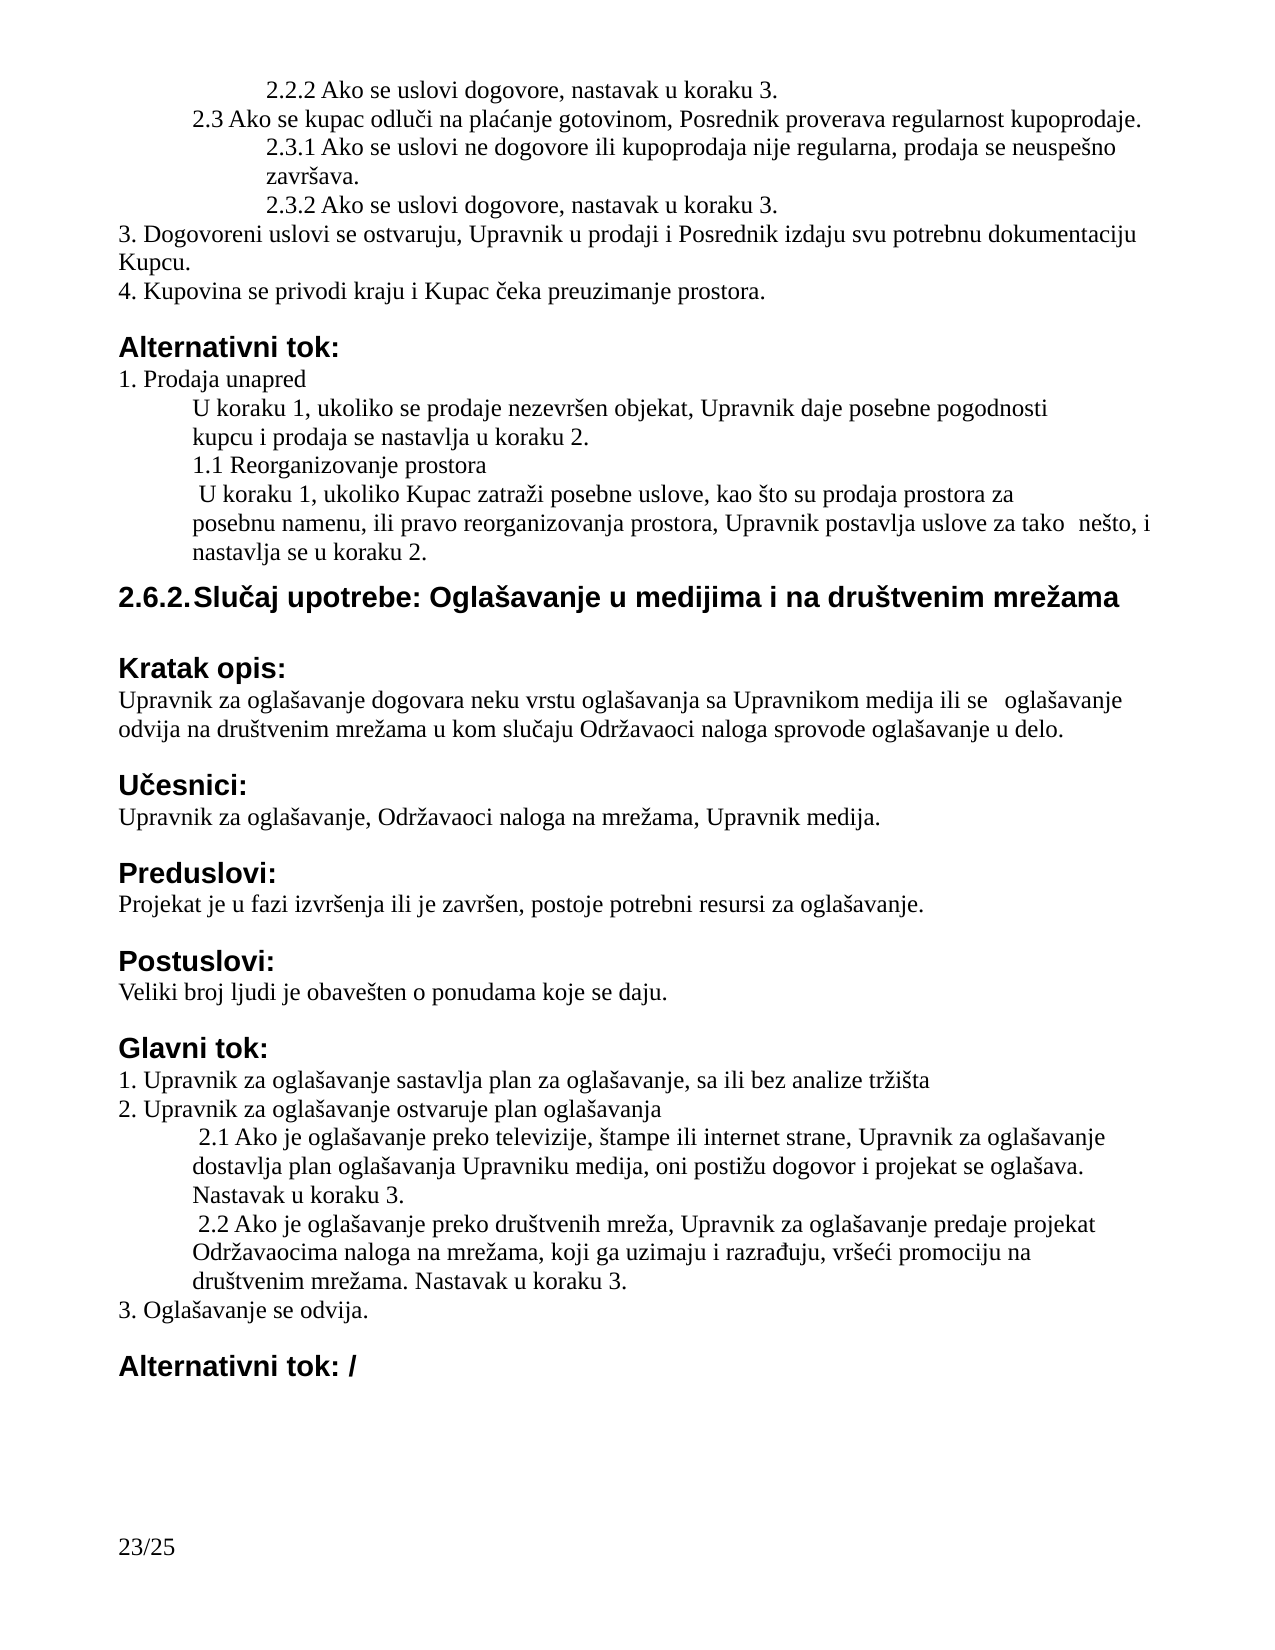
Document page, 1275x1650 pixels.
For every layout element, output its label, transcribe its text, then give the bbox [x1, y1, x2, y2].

text 1. Prodaja unapred [118, 364, 1157, 393]
subtitle Alternativni tok: / [118, 1349, 1157, 1383]
text 2.3 Ako se kupac odluči na plaćanje gotovinom, Posrednik proverava regularnost kupoprodaje. [192, 104, 1157, 132]
text Upravnik za oglašavanje, Održavaoci naloga na mrežama, Upravnik medija. [118, 802, 1157, 830]
text 2.2.2 Ako se uslovi dogovore, nastavak u koraku 3. [192, 75, 1157, 104]
subtitle Kratak opis: [118, 651, 1157, 685]
text 3. Dogovoreni uslovi se ostvaruju, Upravnik u prodaji i Posrednik izdaju svu potrebnu dokumentaciju Kupcu. [118, 219, 1157, 276]
subtitle Slučaj upotrebe: Oglašavanje u medijima i na društvenim mrežama [118, 580, 1157, 613]
text U koraku 1, ukoliko se prodaje nezevršen objekat, Upravnik daje posebne pogodnosti kupcu i prodaja se nastavlja u koraku 2. [118, 393, 1157, 450]
subtitle Učesnici: [118, 768, 1157, 802]
text 3. Oglašavanje se odvija. [118, 1295, 1157, 1324]
text 2.3.2 Ako se uslovi dogovore, nastavak u koraku 3. [266, 190, 1157, 219]
text 1. Upravnik za oglašavanje sastavlja plan za oglašavanje, sa ili bez analize tržišta [118, 1065, 1157, 1094]
subtitle Alternativni tok: [118, 331, 1157, 364]
text 2. Upravnik za oglašavanje ostvaruje plan oglašavanja [118, 1094, 1157, 1122]
text U koraku 1, ukoliko Kupac zatraži posebne uslove, kao što su prodaja prostora za [118, 479, 1157, 508]
text 2.3.1 Ako se uslovi ne dogovore ili kupoprodaja nije regularna, prodaja se neuspešno završava. [266, 132, 1157, 190]
text posebnu namenu, ili pravo reorganizovanja prostora, Upravnik postavlja uslove za tako nešto, i nastavlja se u koraku 2. [118, 508, 1157, 565]
text 2.1 Ako je oglašavanje preko televizije, štampe ili internet strane, Upravnik za oglašavanje dostavlja plan oglašavanja Upravniku medija, oni postižu dogovor i projekat se oglašava. Nastavak u koraku 3. [118, 1122, 1157, 1209]
text Projekat je u fazi izvršenja ili je završen, postoje potrebni resursi za oglašavanje. [118, 889, 1157, 918]
subtitle Preduslovi: [118, 856, 1157, 889]
text Veliki broj ljudi je obavešten o ponudama koje se daju. [118, 977, 1157, 1006]
subtitle Postuslovi: [118, 944, 1157, 977]
text 1.1 Reorganizovanje prostora [118, 450, 1157, 479]
text Upravnik za oglašavanje dogovara neku vrstu oglašavanja sa Upravnikom medija ili se oglašavanje odvija na društvenim mrežama u kom slučaju Održavaoci naloga sprovode oglašavanje u delo. [118, 685, 1157, 742]
text 2.2 Ako je oglašavanje preko društvenih mreža, Upravnik za oglašavanje predaje projekat Održavaocima naloga na mrežama, koji ga uzimaju i razrađuju, vršeći promociju na društvenim mrežama. Nastavak u koraku 3. [192, 1209, 1157, 1295]
text 4. Kupovina se privodi kraju i Kupac čeka preuzimanje prostora. [118, 276, 1157, 305]
subtitle Glavni tok: [118, 1031, 1157, 1065]
